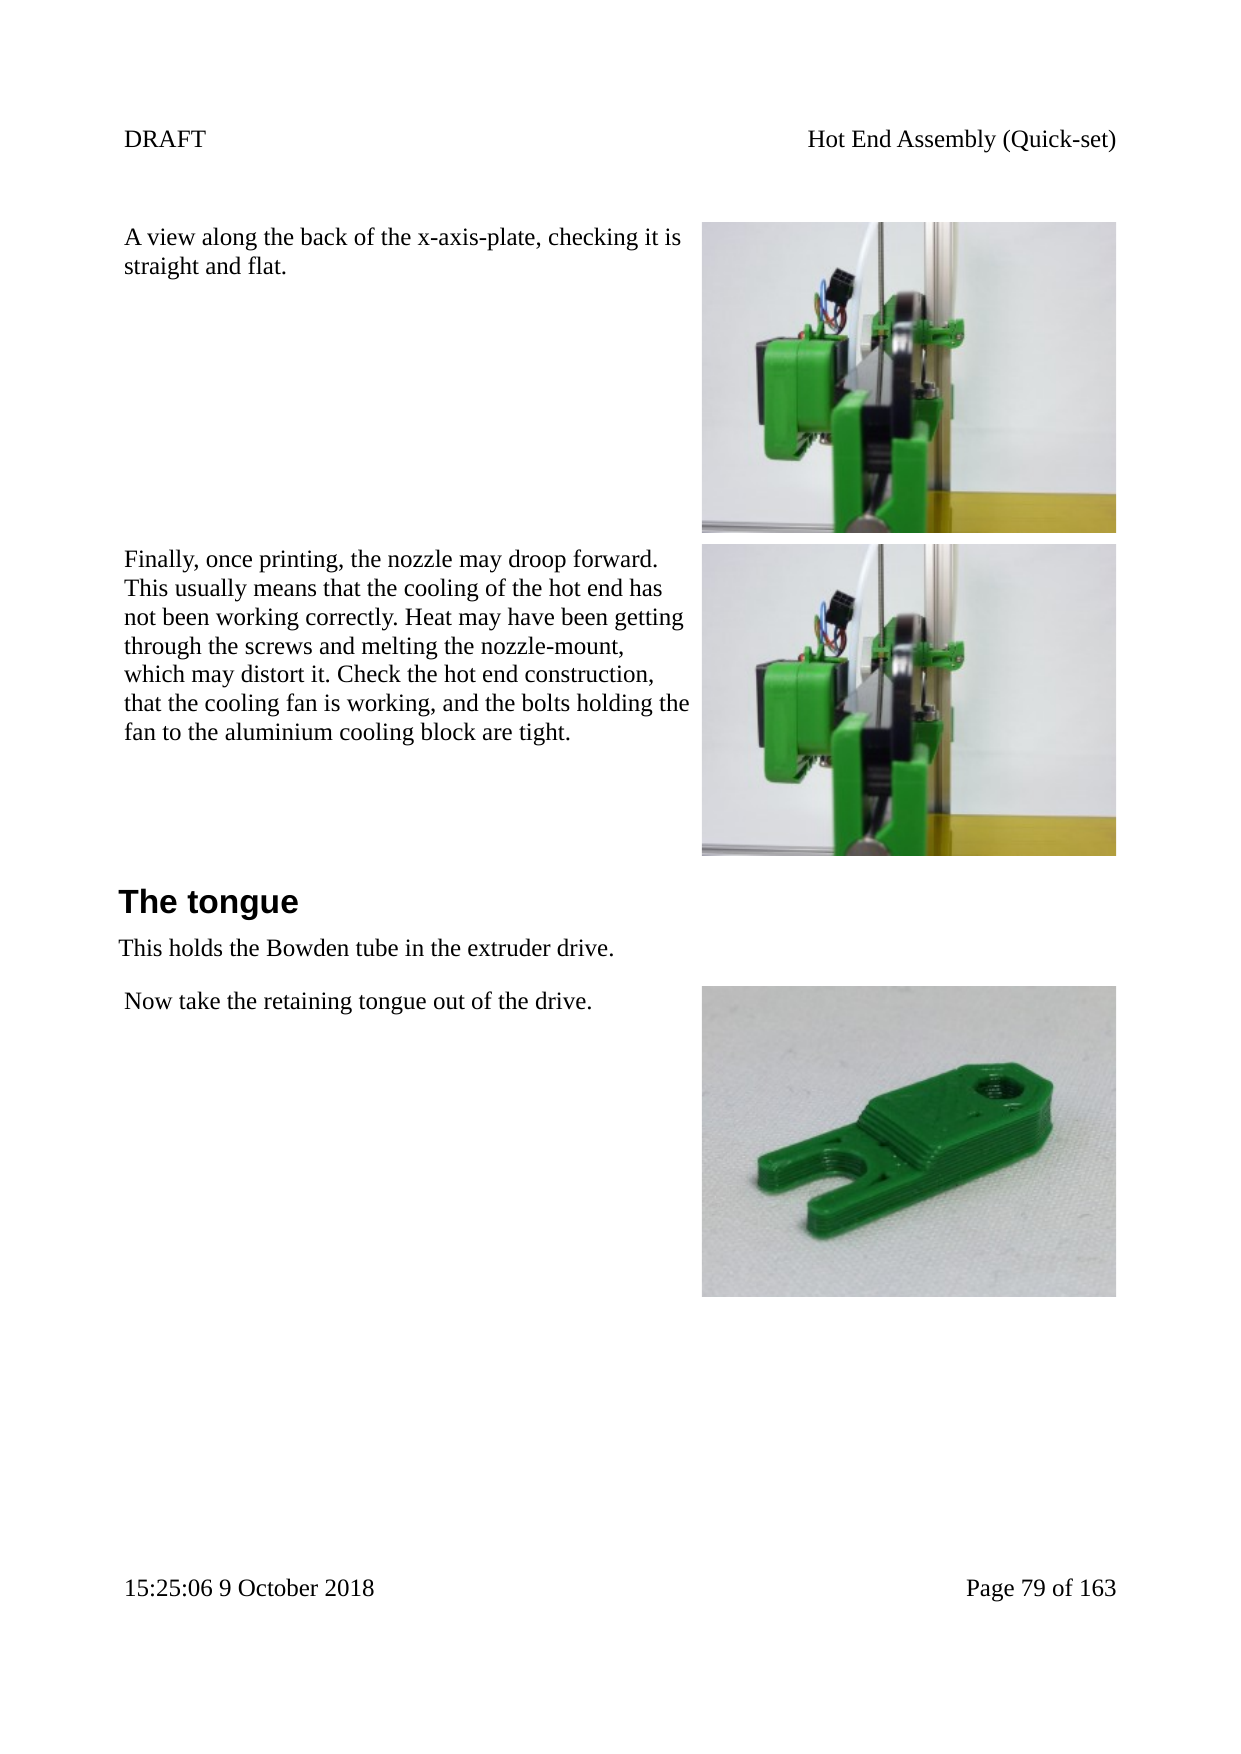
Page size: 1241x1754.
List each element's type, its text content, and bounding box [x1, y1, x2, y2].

table_cell [696, 217, 1122, 539]
text This holds the Bowden tube in the extruder drive. [118, 933, 1122, 962]
picture [701, 544, 1117, 856]
subtitle The tongue [118, 882, 1122, 920]
table_cell A view along the back of the x-axis-plate, checking it is straight and flat. [118, 217, 696, 539]
picture [701, 222, 1117, 533]
table_cell [696, 539, 1122, 861]
table_cell Finally, once printing, the nozzle may droop forward. This usually means that the cooling of the hot end has not been working correctly. Heat may have been getting through the screws and melting the nozzle-mount, which may distort it. Check the hot end construction, that the cooling fan is working, and the bolts holding the fan to the aluminium cooling block are tight. [118, 539, 696, 861]
table_header Now take the retaining tongue out of the drive. [118, 981, 696, 1303]
picture [701, 986, 1117, 1297]
table_header [696, 981, 1122, 1303]
